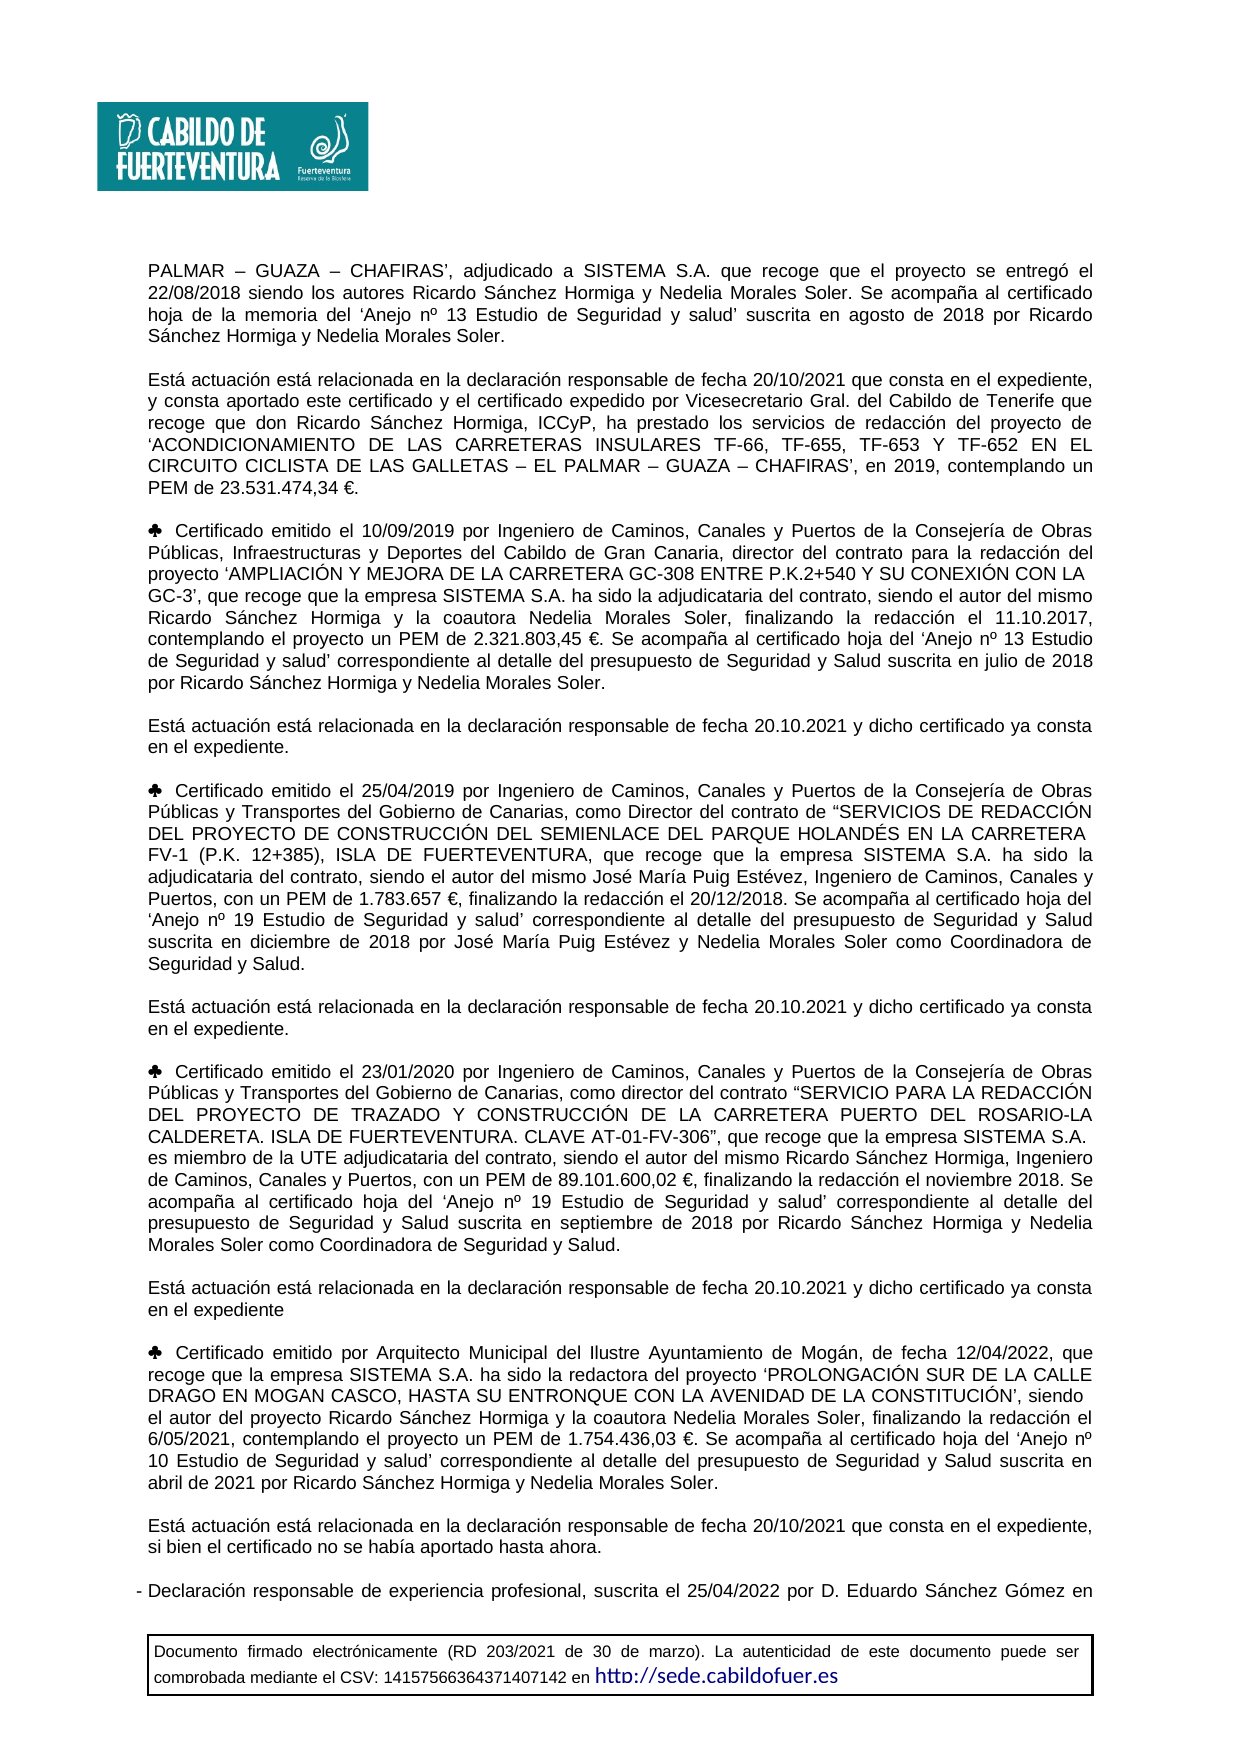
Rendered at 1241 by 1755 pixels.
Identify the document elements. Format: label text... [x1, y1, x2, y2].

text Certificado emitido el 25/04/2019 por Ingeniero de Caminos, Canales y Puertos de la Consejería de Obras Públicas y Transportes del Gobierno de Canarias, como Director del contrato de “SERVICIOS DE REDACCIÓN DEL PROYECTO DE CONSTRUCCIÓN DEL SEMIENLACE DEL PARQUE HOLANDÉS EN LA CARRETERA [148, 779, 1093, 844]
text Está actuación está relacionada en la declaración responsable de fecha 20/10/2021 que consta en el expediente, si bien el certificado no se había aportado hasta ahora. [148, 1515, 1093, 1558]
text FV-1 (P.K. 12+385), ISLA DE FUERTEVENTURA, que recoge que la empresa SISTEMA S.A. ha sido la adjudicataria del contrato, siendo el autor del mismo José María Puig Estévez, Ingeniero de Caminos, Canales y Puertos, con un PEM de 1.783.657 €, finalizando la redacción el 20/12/2018. Se acompaña al certificado hoja del ‘Anejo nº 19 Estudio de Seguridad y salud’ correspondiente al detalle del presupuesto de Seguridad y Salud suscrita en diciembre de 2018 por José María Puig Estévez y Nedelia Morales Soler como Coordinadora de Seguridad y Salud. [148, 844, 1093, 974]
text el autor del proyecto Ricardo Sánchez Hormiga y la coautora Nedelia Morales Soler, finalizando la redacción el 6/05/2021, contemplando el proyecto un PEM de 1.754.436,03 €. Se acompaña al certificado hoja del ‘Anejo nº 10 Estudio de Seguridad y salud’ correspondiente al detalle del presupuesto de Seguridad y Salud suscrita en abril de 2021 por Ricardo Sánchez Hormiga y Nedelia Morales Soler. [148, 1407, 1093, 1493]
text Está actuación está relacionada en la declaración responsable de fecha 20.10.2021 y dicho certificado ya consta en el expediente. [148, 714, 1093, 758]
text Está actuación está relacionada en la declaración responsable de fecha 20/10/2021 que consta en el expediente, y consta aportado este certificado y el certificado expedido por Vicesecretario Gral. del Cabildo de Tenerife que recoge que don Ricardo Sánchez Hormiga, ICCyP, ha prestado los servicios de redacción del proyecto de ‘ACONDICIONAMIENTO DE LAS CARRETERAS INSULARES TF-66, TF-655, TF-653 Y TF-652 EN EL CIRCUITO CICLISTA DE LAS GALLETAS – EL PALMAR – GUAZA – CHAFIRAS’, en 2019, contemplando un PEM de 23.531.474,34 €. [148, 368, 1093, 498]
text Certificado emitido el 23/01/2020 por Ingeniero de Caminos, Canales y Puertos de la Consejería de Obras Públicas y Transportes del Gobierno de Canarias, como director del contrato “SERVICIO PARA LA REDACCIÓN DEL PROYECTO DE TRAZADO Y CONSTRUCCIÓN DE LA CARRETERA PUERTO DEL ROSARIO-LA CALDERETA. ISLA DE FUERTEVENTURA. CLAVE AT-01-FV-306”, que recoge que la empresa SISTEMA S.A. [148, 1061, 1093, 1147]
text Certificado emitido por Arquitecto Municipal del Ilustre Ayuntamiento de Mogán, de fecha 12/04/2022, que recoge que la empresa SISTEMA S.A. ha sido la redactora del proyecto ‘PROLONGACIÓN SUR DE LA CALLE DRAGO EN MOGAN CASCO, HASTA SU ENTRONQUE CON LA AVENIDAD DE LA CONSTITUCIÓN’, siendo [148, 1342, 1093, 1407]
text GC-3’, que recoge que la empresa SISTEMA S.A. ha sido la adjudicataria del contrato, siendo el autor del mismo Ricardo Sánchez Hormiga y la coautora Nedelia Morales Soler, finalizando la redacción el 11.10.2017, contemplando el proyecto un PEM de 2.321.803,45 €. Se acompaña al certificado hoja del ‘Anejo nº 13 Estudio de Seguridad y salud’ correspondiente al detalle del presupuesto de Seguridad y Salud suscrita en julio de 2018 por Ricardo Sánchez Hormiga y Nedelia Morales Soler. [148, 585, 1093, 693]
text es miembro de la UTE adjudicataria del contrato, siendo el autor del mismo Ricardo Sánchez Hormiga, Ingeniero de Caminos, Canales y Puertos, con un PEM de 89.101.600,02 €, finalizando la redacción el noviembre 2018. Se acompaña al certificado hoja del ‘Anejo nº 19 Estudio de Seguridad y salud’ correspondiente al detalle del presupuesto de Seguridad y Salud suscrita en septiembre de 2018 por Ricardo Sánchez Hormiga y Nedelia Morales Soler como Coordinadora de Seguridad y Salud. [148, 1147, 1093, 1255]
text Está actuación está relacionada en la declaración responsable de fecha 20.10.2021 y dicho certificado ya consta en el expediente. [148, 996, 1093, 1039]
text Certificado emitido el 10/09/2019 por Ingeniero de Caminos, Canales y Puertos de la Consejería de Obras Públicas, Infraestructuras y Deportes del Cabildo de Gran Canaria, director del contrato para la redacción del proyecto ‘AMPLIACIÓN Y MEJORA DE LA CARRETERA GC-308 ENTRE P.K.2+540 Y SU CONEXIÓN CON LA [148, 520, 1093, 585]
list Declaración responsable de experiencia profesional, suscrita el 25/04/2022 por D. Eduardo Sánchez Gómez en [136, 1579, 1093, 1601]
text Está actuación está relacionada en la declaración responsable de fecha 20.10.2021 y dicho certificado ya consta en el expediente [148, 1277, 1093, 1320]
text PALMAR – GUAZA – CHAFIRAS’, adjudicado a SISTEMA S.A. que recoge que el proyecto se entregó el 22/08/2018 siendo los autores Ricardo Sánchez Hormiga y Nedelia Morales Soler. Se acompaña al certificado hoja de la memoria del ‘Anejo nº 13 Estudio de Seguridad y salud’ suscrita en agosto de 2018 por Ricardo Sánchez Hormiga y Nedelia Morales Soler. [148, 260, 1093, 347]
